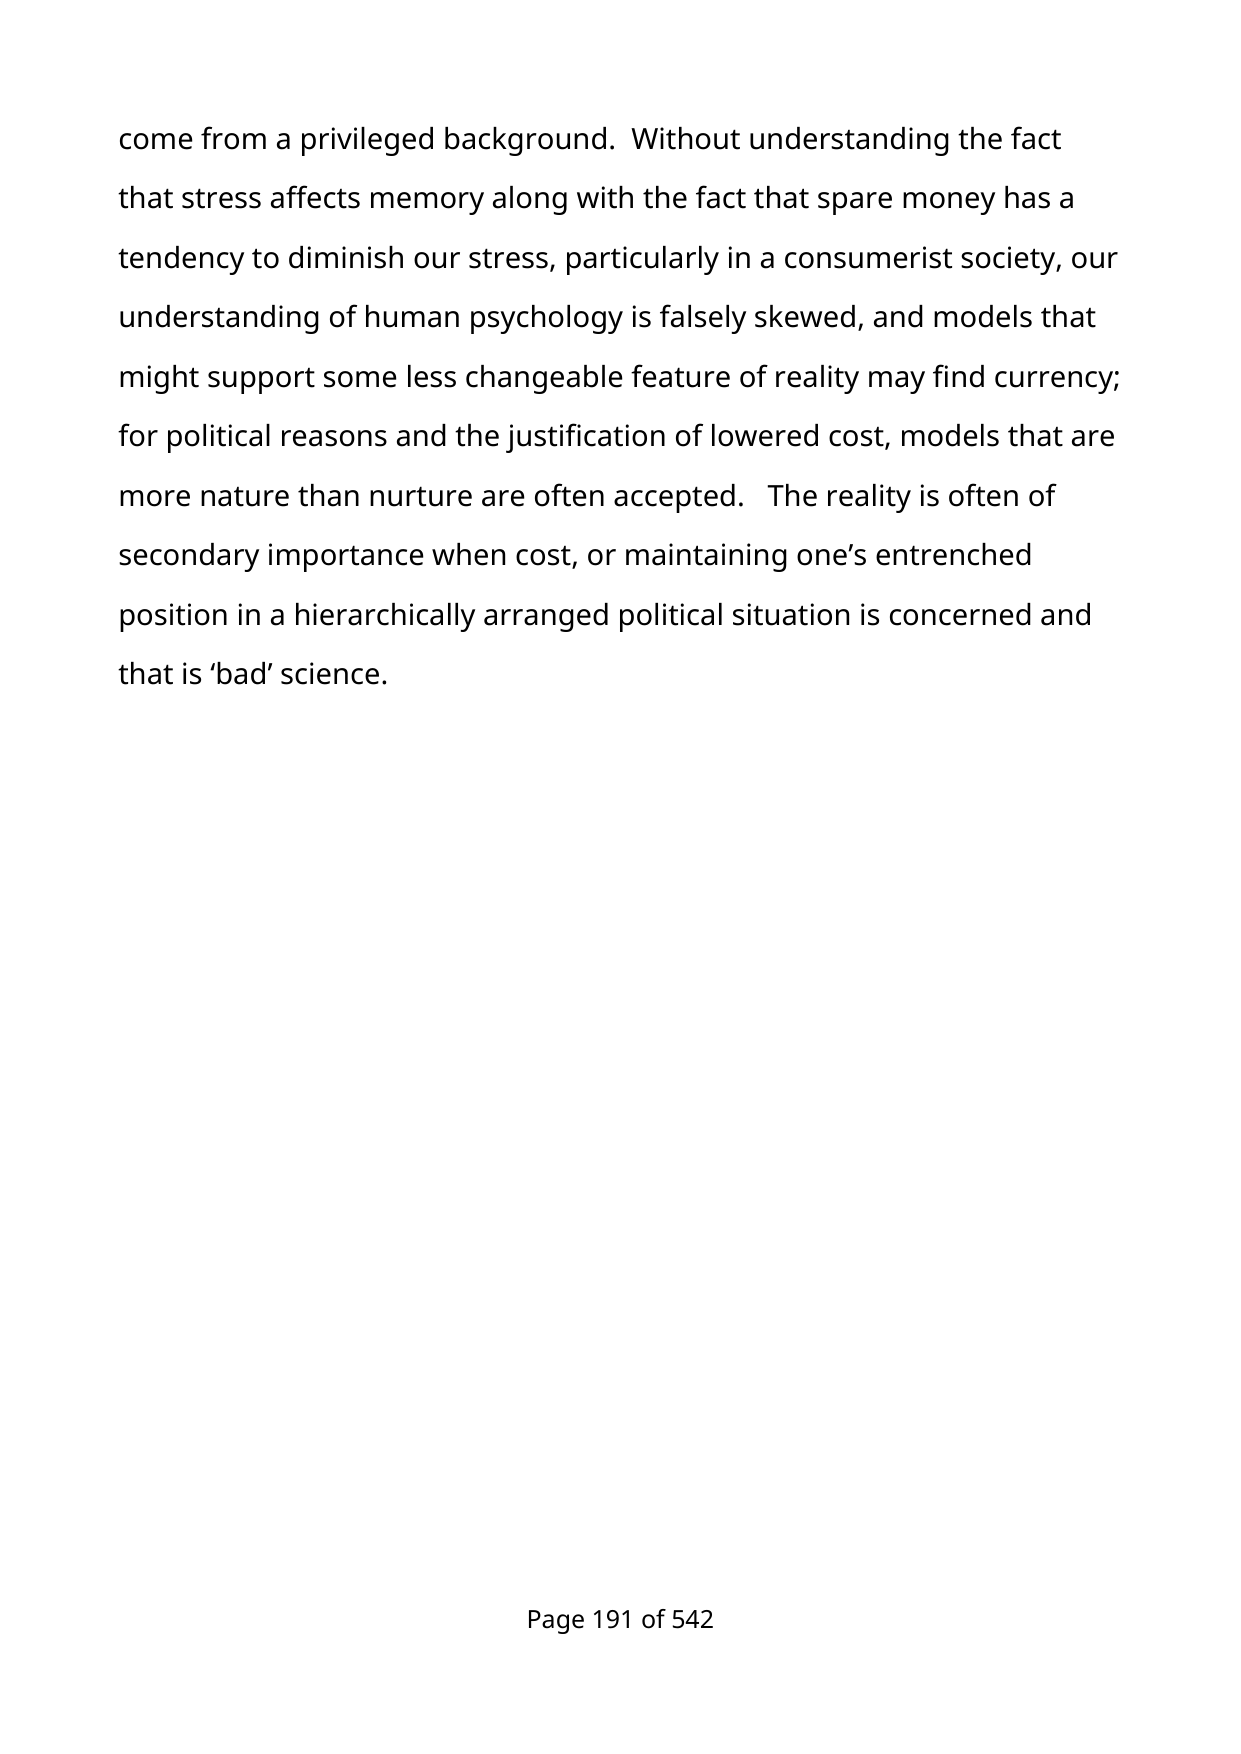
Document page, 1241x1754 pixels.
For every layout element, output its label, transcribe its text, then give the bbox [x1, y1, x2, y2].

text come from a privileged background. Without understanding the fact that stress affects memory along with the fact that spare money has a tendency to diminish our stress, particularly in a consumerist society, our understanding of human psychology is falsely skewed, and models that might support some less changeable feature of reality may find currency; for political reasons and the justification of lowered cost, models that are more nature than nurture are often accepted. The reality is often of secondary importance when cost, or maintaining one’s entrenched position in a hierarchically arranged political situation is concerned and that is ‘bad’ science. [118, 118, 1122, 693]
